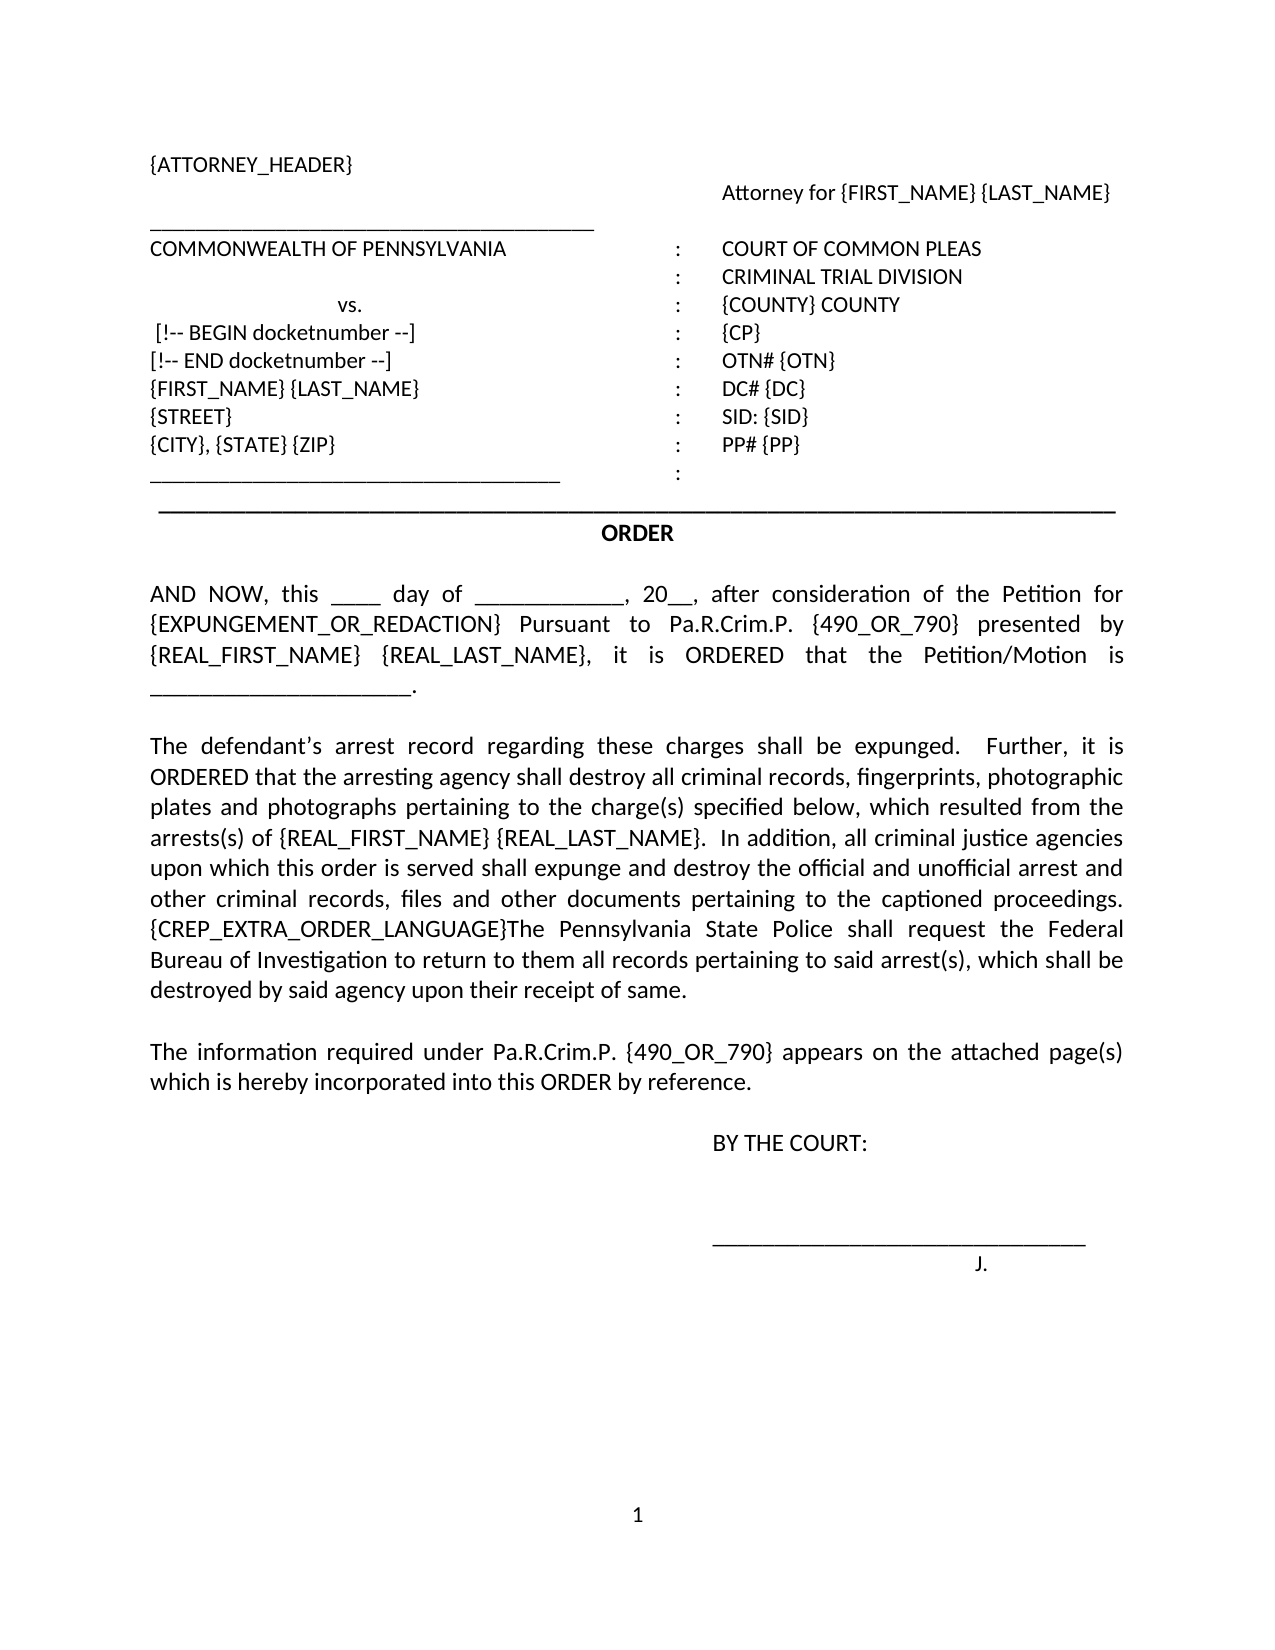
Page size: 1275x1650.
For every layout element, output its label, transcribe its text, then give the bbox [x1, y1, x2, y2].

text AND NOW, this ____ day of ____________, 20__, after consideration of the Petition for {EXPUNGEMENT_OR_REDACTION} Pursuant to Pa.R.Crim.P. {490_OR_790} presented by {REAL_FIRST_NAME} {REAL_LAST_NAME}, it is ORDERED that the Petition/Motion is _____________________. [150, 578, 1125, 700]
text COMMONWEALTH OF PENNSYLVANIA : COURT OF COMMON PLEAS [150, 234, 1125, 262]
text Attorney for {FIRST_NAME} {LAST_NAME} [150, 178, 1125, 206]
text {FIRST_NAME} {LAST_NAME} : DC# {DC} [150, 374, 1125, 402]
text J. [900, 1249, 1125, 1277]
text {CITY}, {STATE} {ZIP} : PP# {PP} [150, 430, 1125, 458]
text ORDER [150, 517, 1125, 547]
text [!-- END docketnumber --] : OTN# {OTN} [150, 346, 1125, 374]
text {ATTORNEY_HEADER} [150, 150, 1125, 178]
text The information required under Pa.R.Crim.P. {490_OR_790} appears on the attached page(s) which is hereby incorporated into this ORDER by reference. [150, 1036, 1125, 1097]
text ______________________________ [150, 1219, 1087, 1249]
text [!-- BEGIN docketnumber --] : {CP} [150, 318, 1125, 346]
text : CRIMINAL TRIAL DIVISION [150, 262, 1125, 290]
text ____________________________________ : [150, 458, 1125, 486]
text _______________________________________ [150, 206, 1125, 234]
text _____________________________________________________________________________ [150, 486, 1125, 517]
text The defendant’s arrest record regarding these charges shall be expunged. Further, it is ORDERED that the arresting agency shall destroy all criminal records, fingerprints, photographic plates and photographs pertaining to the charge(s) specified below, which resulted from the arrests(s) of {REAL_FIRST_NAME} {REAL_LAST_NAME}. In addition, all criminal justice agencies upon which this order is served shall expunge and destroy the official and unofficial arrest and other criminal records, files and other documents pertaining to the captioned proceedings. {CREP_EXTRA_ORDER_LANGUAGE}The Pennsylvania State Police shall request the Federal Bureau of Investigation to return to them all records pertaining to said arrest(s), which shall be destroyed by said agency upon their receipt of same. [150, 730, 1125, 1005]
text BY THE COURT: [150, 1127, 1087, 1158]
text vs. : {COUNTY} COUNTY [150, 290, 1125, 318]
text {STREET} : SID: {SID} [150, 402, 1125, 430]
